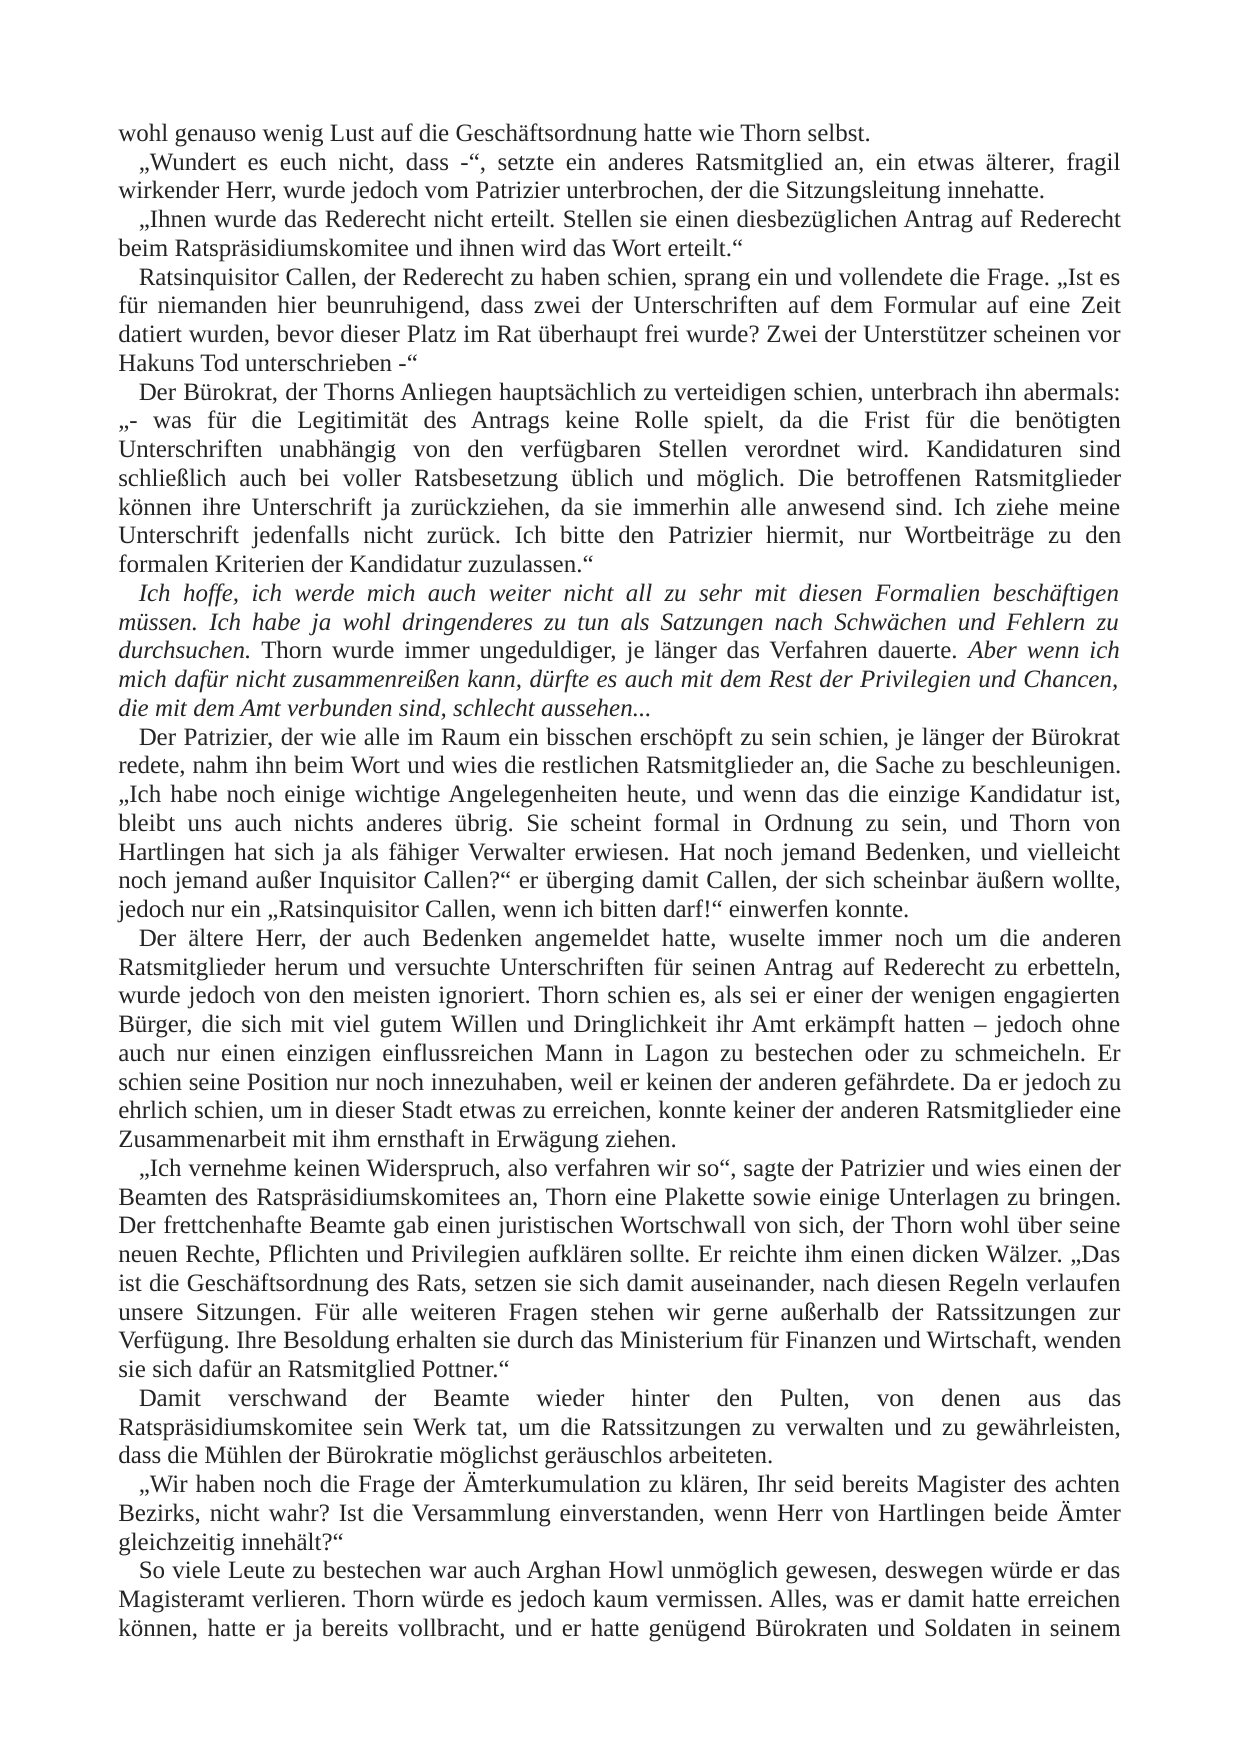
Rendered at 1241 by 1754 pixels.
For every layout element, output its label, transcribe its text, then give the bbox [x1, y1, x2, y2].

text wohl genauso wenig Lust auf die Geschäftsordnung hatte wie Thorn selbst. [118, 118, 1122, 147]
text „Ich vernehme keinen Widerspruch, also verfahren wir so“, sagte der Patrizier und wies einen der Beamten des Ratspräsidiumskomitees an, Thorn eine Plakette sowie einige Unterlagen zu bringen. Der frettchenhafte Beamte gab einen juristischen Wortschwall von sich, der Thorn wohl über seine neuen Rechte, Pflichten und Privilegien aufklären sollte. Er reichte ihm einen dicken Wälzer. „Das ist die Geschäftsordnung des Rats, setzen sie sich damit auseinander, nach diesen Regeln verlaufen unsere Sitzungen. Für alle weiteren Fragen stehen wir gerne außerhalb der Ratssitzungen zur Verfügung. Ihre Besoldung erhalten sie durch das Ministerium für Finanzen und Wirtschaft, wenden sie sich dafür an Ratsmitglied Pottner.“ [118, 1153, 1122, 1383]
text Der Bürokrat, der Thorns Anliegen hauptsächlich zu verteidigen schien, unterbrach ihn abermals: „- was für die Legitimität des Antrags keine Rolle spielt, da die Frist für die benötigten Unterschriften unabhängig von den verfügbaren Stellen verordnet wird. Kandidaturen sind schließlich auch bei voller Ratsbesetzung üblich und möglich. Die betroffenen Ratsmitglieder können ihre Unterschrift ja zurückziehen, da sie immerhin alle anwesend sind. Ich ziehe meine Unterschrift jedenfalls nicht zurück. Ich bitte den Patrizier hiermit, nur Wortbeiträge zu den formalen Kriterien der Kandidatur zuzulassen.“ [118, 377, 1122, 578]
text So viele Leute zu bestechen war auch Arghan Howl unmöglich gewesen, deswegen würde er das Magisteramt verlieren. Thorn würde es jedoch kaum vermissen. Alles, was er damit hatte erreichen können, hatte er ja bereits vollbracht, und er hatte genügend Bürokraten und Soldaten in seinem [118, 1556, 1122, 1642]
text „Wundert es euch nicht, dass -“, setzte ein anderes Ratsmitglied an, ein etwas älterer, fragil wirkender Herr, wurde jedoch vom Patrizier unterbrochen, der die Sitzungsleitung innehatte. [118, 147, 1122, 204]
text Der ältere Herr, der auch Bedenken angemeldet hatte, wuselte immer noch um die anderen Ratsmitglieder herum und versuchte Unterschriften für seinen Antrag auf Rederecht zu erbetteln, wurde jedoch von den meisten ignoriert. Thorn schien es, als sei er einer der wenigen engagierten Bürger, die sich mit viel gutem Willen und Dringlichkeit ihr Amt erkämpft hatten – jedoch ohne auch nur einen einzigen einflussreichen Mann in Lagon zu bestechen oder zu schmeicheln. Er schien seine Position nur noch innezuhaben, weil er keinen der anderen gefährdete. Da er jedoch zu ehrlich schien, um in dieser Stadt etwas zu erreichen, konnte keiner der anderen Ratsmitglieder eine Zusammenarbeit mit ihm ernsthaft in Erwägung ziehen. [118, 923, 1122, 1153]
text Der Patrizier, der wie alle im Raum ein bisschen erschöpft zu sein schien, je länger der Bürokrat redete, nahm ihn beim Wort und wies die restlichen Ratsmitglieder an, die Sache zu beschleunigen. „Ich habe noch einige wichtige Angelegenheiten heute, und wenn das die einzige Kandidatur ist, bleibt uns auch nichts anderes übrig. Sie scheint formal in Ordnung zu sein, und Thorn von Hartlingen hat sich ja als fähiger Verwalter erwiesen. Hat noch jemand Bedenken, und vielleicht noch jemand außer Inquisitor Callen?“ er überging damit Callen, der sich scheinbar äußern wollte, jedoch nur ein „Ratsinquisitor Callen, wenn ich bitten darf!“ einwerfen konnte. [118, 722, 1122, 923]
text „Ihnen wurde das Rederecht nicht erteilt. Stellen sie einen diesbezüglichen Antrag auf Rederecht beim Ratspräsidiumskomitee und ihnen wird das Wort erteilt.“ [118, 204, 1122, 262]
text „Wir haben noch die Frage der Ämterkumulation zu klären, Ihr seid bereits Magister des achten Bezirks, nicht wahr? Ist die Versammlung einverstanden, wenn Herr von Hartlingen beide Ämter gleichzeitig innehält?“ [118, 1469, 1122, 1556]
text Ich hoffe, ich werde mich auch weiter nicht all zu sehr mit diesen Formalien beschäftigen müssen. Ich habe ja wohl dringenderes zu tun als Satzungen nach Schwächen und Fehlern zu durchsuchen. Thorn wurde immer ungeduldiger, je länger das Verfahren dauerte. Aber wenn ich mich dafür nicht zusammenreißen kann, dürfte es auch mit dem Rest der Privilegien und Chancen, die mit dem Amt verbunden sind, schlecht aussehen... [118, 578, 1122, 722]
text Ratsinquisitor Callen, der Rederecht zu haben schien, sprang ein und vollendete die Frage. „Ist es für niemanden hier beunruhigend, dass zwei der Unterschriften auf dem Formular auf eine Zeit datiert wurden, bevor dieser Platz im Rat überhaupt frei wurde? Zwei der Unterstützer scheinen vor Hakuns Tod unterschrieben -“ [118, 262, 1122, 377]
text Damit verschwand der Beamte wieder hinter den Pulten, von denen aus das Ratspräsidiumskomitee sein Werk tat, um die Ratssitzungen zu verwalten und zu gewährleisten, dass die Mühlen der Bürokratie möglichst geräuschlos arbeiteten. [118, 1383, 1122, 1469]
